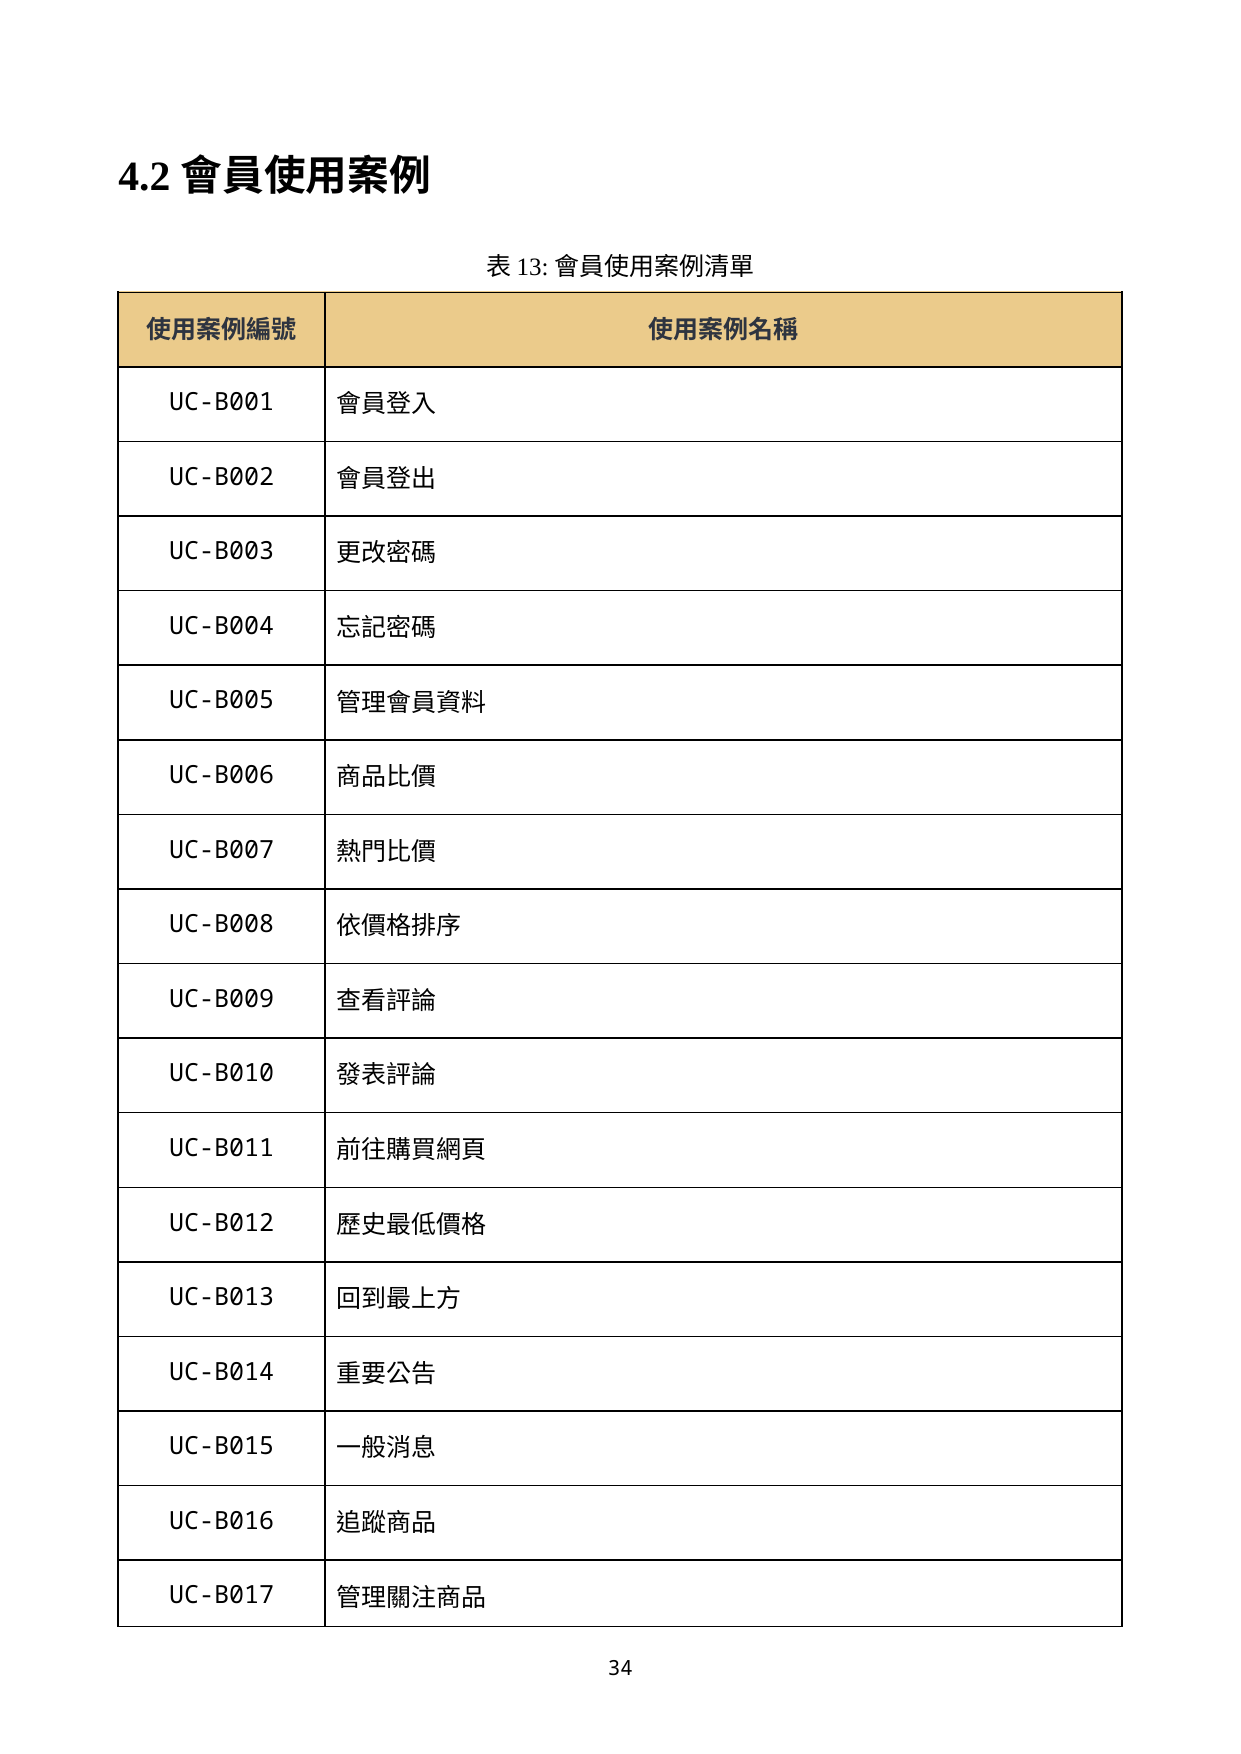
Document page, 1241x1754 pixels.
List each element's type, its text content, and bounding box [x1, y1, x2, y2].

table_cell UC-B009 [119, 964, 324, 1037]
subtitle 4.2 會員使用案例 [118, 142, 1122, 202]
table_cell 管理會員資料 [326, 666, 1121, 739]
table_cell 會員登入 [326, 368, 1121, 441]
table_cell 依價格排序 [326, 890, 1121, 963]
table_cell UC-B016 [119, 1486, 324, 1559]
table_cell UC-B010 [119, 1039, 324, 1112]
table_cell 回到最上方 [326, 1263, 1121, 1336]
table_cell 追蹤商品 [326, 1486, 1121, 1559]
table_cell 更改密碼 [326, 517, 1121, 590]
table_header 使用案例編號 [119, 293, 324, 366]
table_cell 前往購買網頁 [326, 1113, 1121, 1186]
table_cell 管理關注商品 [326, 1561, 1121, 1626]
table_cell UC-B014 [119, 1337, 324, 1410]
table_cell UC-B004 [119, 591, 324, 664]
table_cell 一般消息 [326, 1412, 1121, 1485]
table_cell 忘記密碼 [326, 591, 1121, 664]
table_cell 商品比價 [326, 741, 1121, 813]
table_cell UC-B013 [119, 1263, 324, 1336]
table_cell UC-B001 [119, 368, 324, 441]
table_cell UC-B002 [119, 442, 324, 515]
table_cell UC-B007 [119, 815, 324, 888]
table_cell UC-B006 [119, 741, 324, 813]
table_cell 重要公告 [326, 1337, 1121, 1410]
table_cell 查看評論 [326, 964, 1121, 1037]
table_cell UC-B017 [119, 1561, 324, 1626]
table_cell UC-B012 [119, 1188, 324, 1261]
table_header 使用案例名稱 [326, 293, 1121, 366]
table_cell 發表評論 [326, 1039, 1121, 1112]
table_cell 歷史最低價格 [326, 1188, 1121, 1261]
table_cell UC-B015 [119, 1412, 324, 1485]
table_cell 熱門比價 [326, 815, 1121, 888]
table_cell UC-B011 [119, 1113, 324, 1186]
text 表 13: 會員使用案例清單 [118, 246, 1122, 283]
table_cell UC-B003 [119, 517, 324, 590]
table_cell UC-B005 [119, 666, 324, 739]
table_cell UC-B008 [119, 890, 324, 963]
table_cell 會員登出 [326, 442, 1121, 515]
